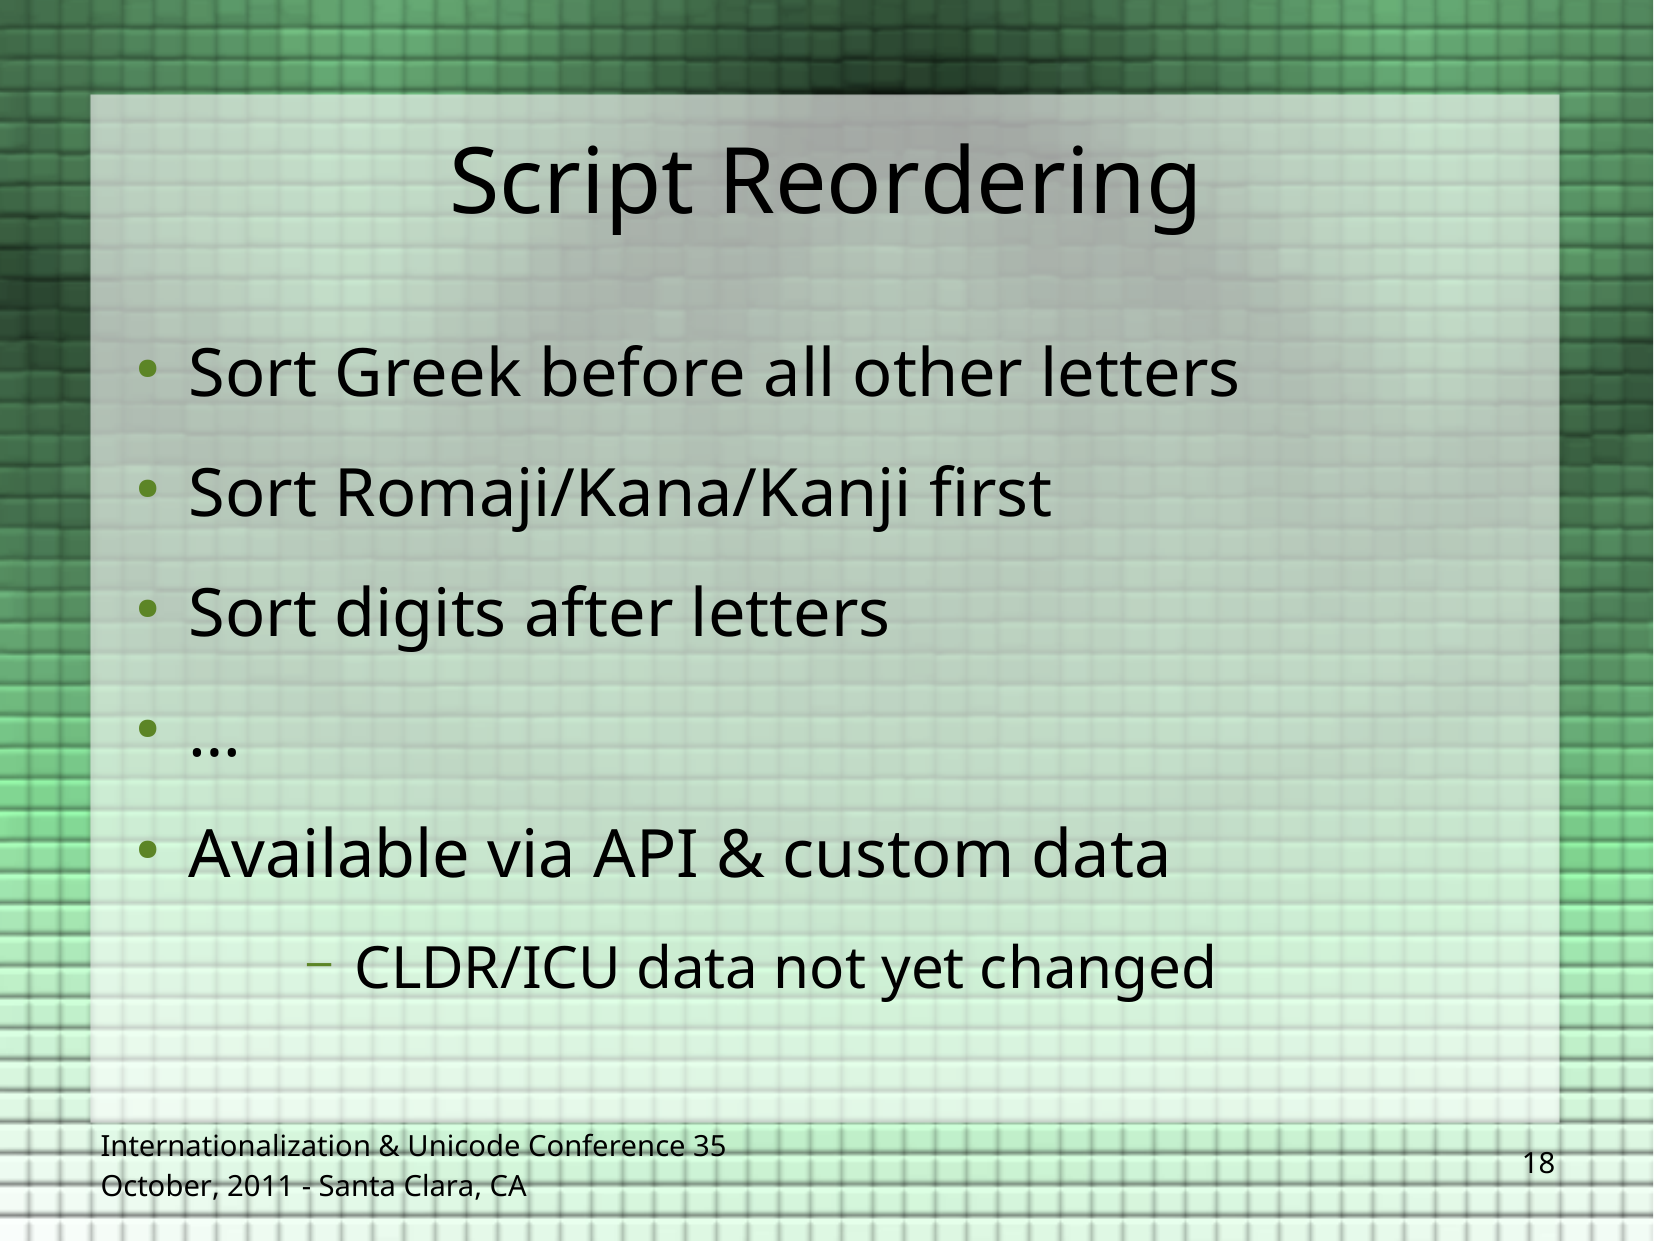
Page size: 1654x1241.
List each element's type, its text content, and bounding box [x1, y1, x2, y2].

picture [0, 0, 1654, 1241]
title Script Reordering [88, 98, 1565, 259]
list Sort Greek before all other letters Sort Romaji/Kana/Kanji first Sort digits after letters … Available via API & custom data CLDR/ICU data not yet changed [118, 324, 1535, 1079]
